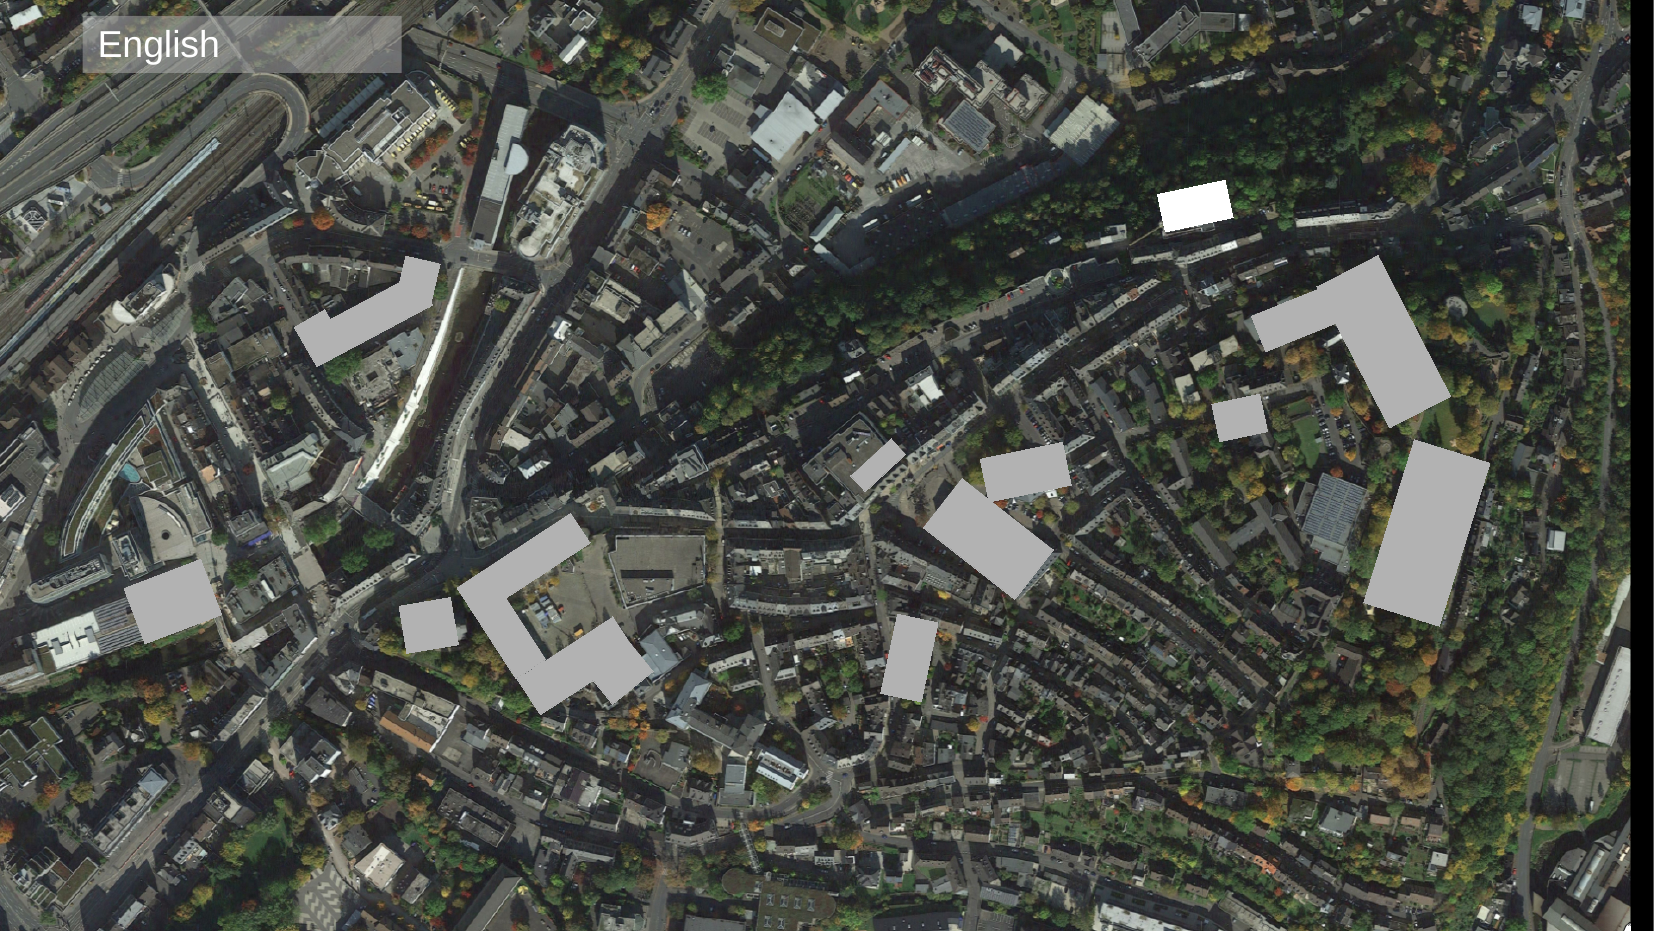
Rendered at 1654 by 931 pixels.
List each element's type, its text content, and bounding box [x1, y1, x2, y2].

text_box [1251, 255, 1451, 428]
text_box [880, 614, 938, 702]
text_box [399, 597, 459, 654]
text_box [1157, 180, 1234, 232]
text_box [124, 559, 222, 644]
text_box [1363, 439, 1490, 627]
text_box [850, 438, 906, 492]
text_box [1211, 394, 1268, 442]
text_box English [82, 15, 402, 73]
text_box [923, 442, 1072, 600]
picture [0, 0, 1654, 931]
text_box [457, 513, 654, 715]
text_box [294, 256, 441, 367]
